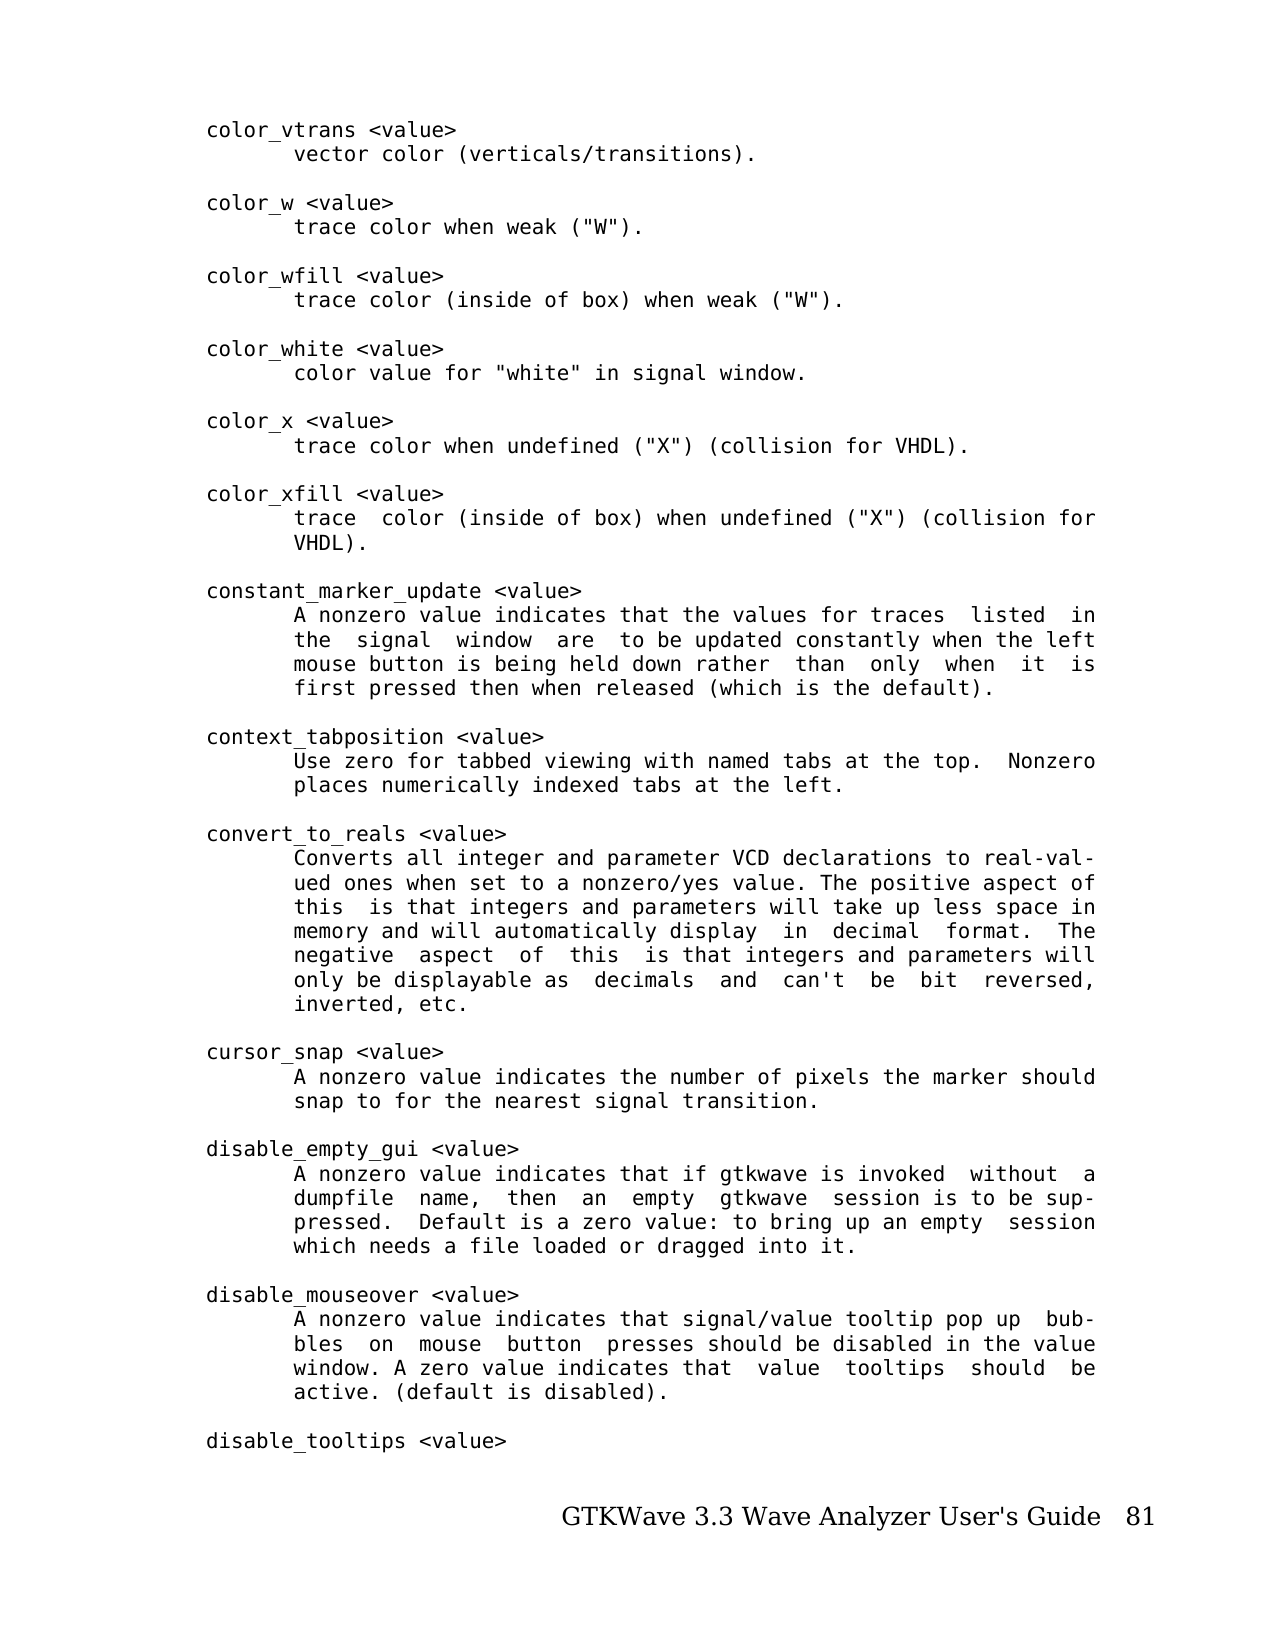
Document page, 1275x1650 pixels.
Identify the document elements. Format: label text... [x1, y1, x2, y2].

text active. (default is disabled). [118, 1380, 1157, 1404]
text window. A zero value indicates that value tooltips should be [118, 1356, 1157, 1380]
text A nonzero value indicates that if gtkwave is invoked without a [118, 1162, 1157, 1186]
text color_white <value> [118, 337, 1157, 361]
text vector color (verticals/transitions). [118, 142, 1157, 167]
text color value for "white" in signal window. [118, 361, 1157, 385]
text trace color when undefined ("X") (collision for VHDL). [118, 434, 1157, 458]
text Converts all integer and parameter VCD declarations to real-val- [118, 846, 1157, 871]
text only be displayable as decimals and can't be bit reversed, [118, 968, 1157, 992]
text A nonzero value indicates that the values for traces listed in [118, 603, 1157, 628]
text color_vtrans <value> [118, 118, 1157, 142]
text A nonzero value indicates that signal/value tooltip pop up bub- [118, 1307, 1157, 1332]
text color_wfill <value> [118, 264, 1157, 288]
text trace color (inside of box) when undefined ("X") (collision for [118, 506, 1157, 531]
text color_xfill <value> [118, 482, 1157, 506]
text dumpfile name, then an empty gtkwave session is to be sup- [118, 1186, 1157, 1210]
text negative aspect of this is that integers and parameters will [118, 943, 1157, 968]
text memory and will automatically display in decimal format. The [118, 919, 1157, 943]
text A nonzero value indicates the number of pixels the marker should [118, 1065, 1157, 1089]
text first pressed then when released (which is the default). [118, 676, 1157, 701]
text snap to for the nearest signal transition. [118, 1089, 1157, 1113]
text trace color (inside of box) when weak ("W"). [118, 288, 1157, 312]
text disable_empty_gui <value> [118, 1137, 1157, 1162]
text ued ones when set to a nonzero/yes value. The positive aspect of [118, 871, 1157, 895]
text color_w <value> [118, 191, 1157, 215]
text this is that integers and parameters will take up less space in [118, 895, 1157, 919]
text mouse button is being held down rather than only when it is [118, 652, 1157, 676]
text disable_mouseover <value> [118, 1283, 1157, 1307]
text VHDL). [118, 531, 1157, 555]
text Use zero for tabbed viewing with named tabs at the top. Nonzero [118, 749, 1157, 773]
text trace color when weak ("W"). [118, 215, 1157, 239]
text cursor_snap <value> [118, 1040, 1157, 1065]
text the signal window are to be updated constantly when the left [118, 628, 1157, 652]
text inverted, etc. [118, 992, 1157, 1016]
text places numerically indexed tabs at the left. [118, 773, 1157, 798]
text convert_to_reals <value> [118, 822, 1157, 846]
text bles on mouse button presses should be disabled in the value [118, 1332, 1157, 1356]
text which needs a file loaded or dragged into it. [118, 1234, 1157, 1259]
text context_tabposition <value> [118, 725, 1157, 749]
text disable_tooltips <value> [118, 1429, 1157, 1453]
text constant_marker_update <value> [118, 579, 1157, 603]
text pressed. Default is a zero value: to bring up an empty session [118, 1210, 1157, 1234]
text color_x <value> [118, 409, 1157, 434]
